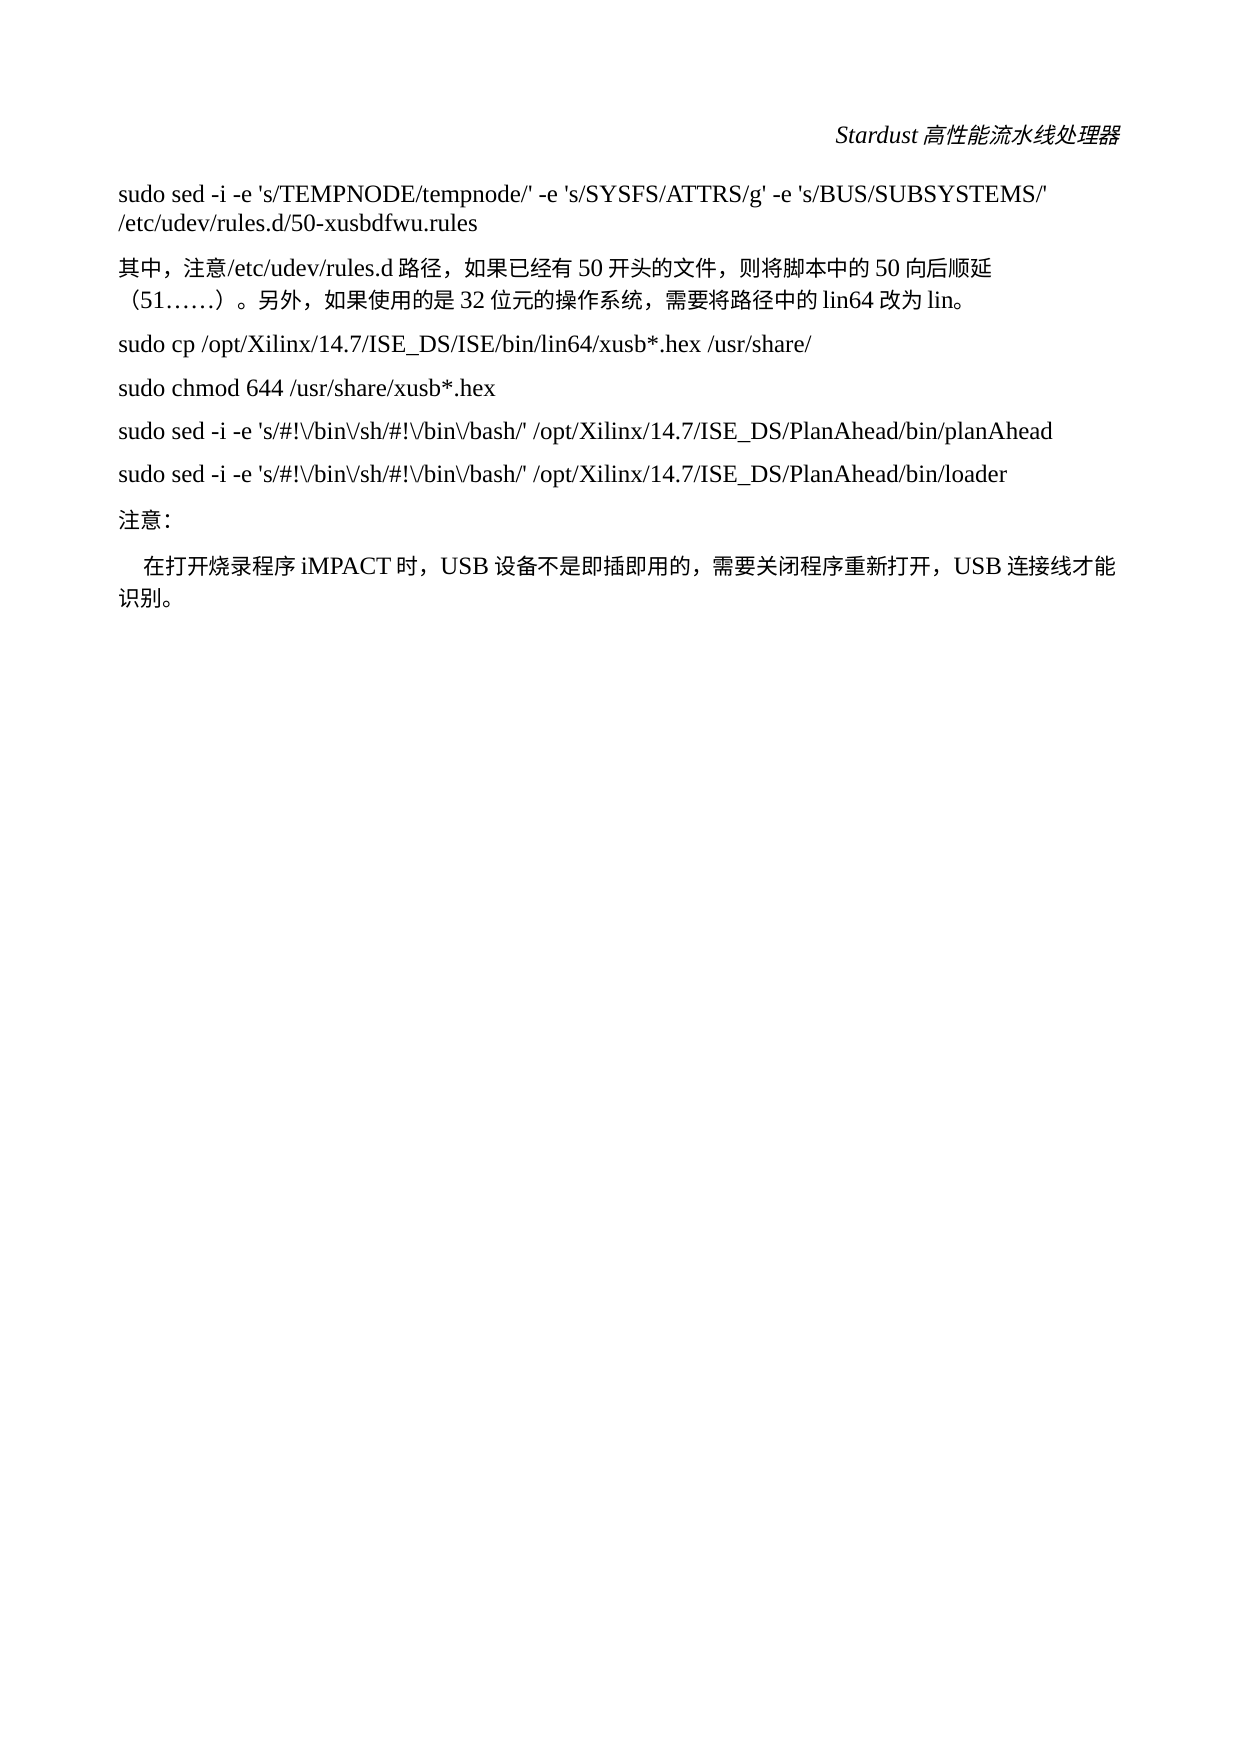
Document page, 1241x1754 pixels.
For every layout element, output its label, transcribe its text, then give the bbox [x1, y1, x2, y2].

text 其中，注意/etc/udev/rules.d路径，如果已经有50开头的文件，则将脚本中的50向后顺延（51……）。另外，如果使用的是32位元的操作系统，需要将路径中的lin64改为lin。 [118, 251, 1122, 315]
text 在打开烧录程序iMPACT时，USB设备不是即插即用的，需要关闭程序重新打开，USB连接线才能识别。 [118, 549, 1122, 612]
text sudo sed -i -e 's/#!\/bin\/sh/#!\/bin\/bash/' /opt/Xilinx/14.7/ISE_DS/PlanAhead/bin/loader [118, 459, 1122, 488]
text sudo sed -i -e 's/TEMPNODE/tempnode/' -e 's/SYSFS/ATTRS/g' -e 's/BUS/SUBSYSTEMS/' /etc/udev/rules.d/50-xusbdfwu.rules [118, 179, 1122, 237]
text sudo sed -i -e 's/#!\/bin\/sh/#!\/bin\/bash/' /opt/Xilinx/14.7/ISE_DS/PlanAhead/bin/planAhead [118, 416, 1122, 445]
text sudo chmod 644 /usr/share/xusb*.hex [118, 373, 1122, 401]
text sudo cp /opt/Xilinx/14.7/ISE_DS/ISE/bin/lin64/xusb*.hex /usr/share/ [118, 329, 1122, 358]
text 注意： [118, 503, 1122, 534]
